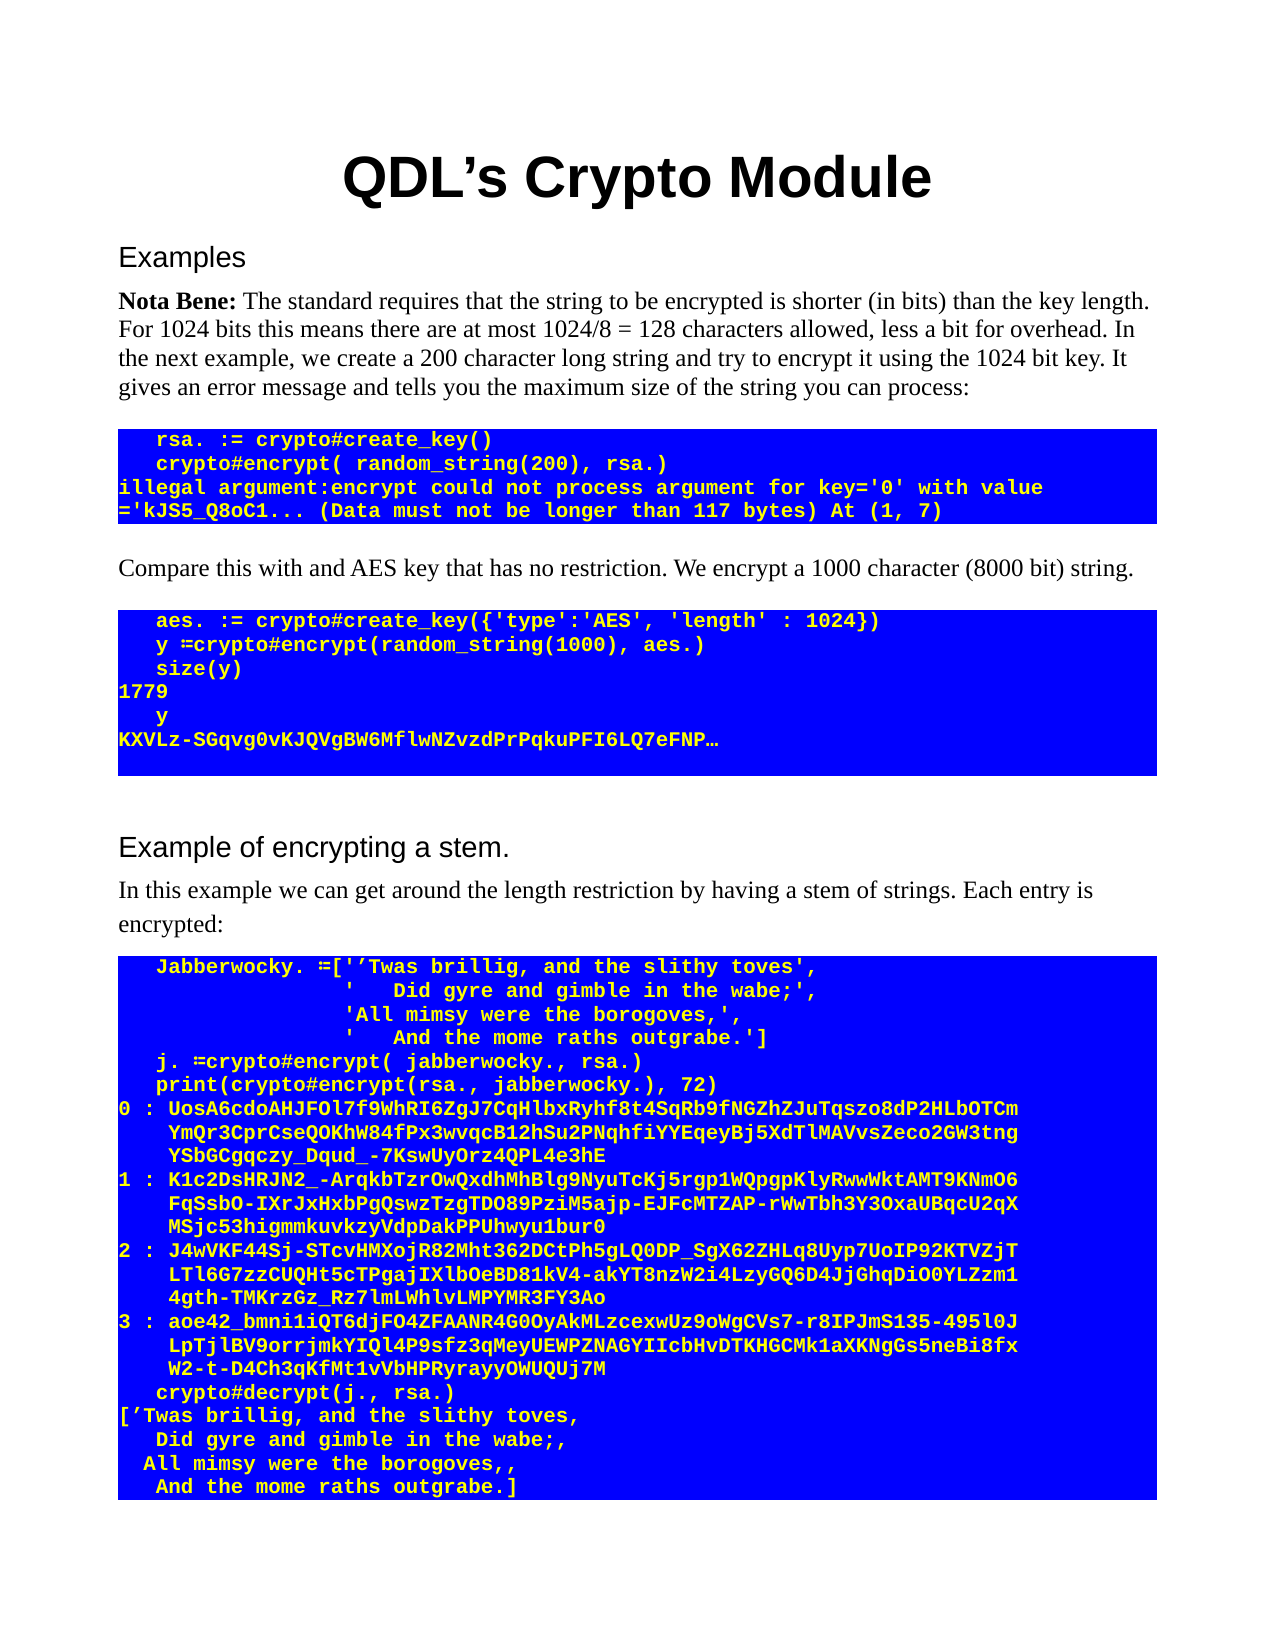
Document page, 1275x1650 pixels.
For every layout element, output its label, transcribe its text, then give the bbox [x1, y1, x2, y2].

text All mimsy were the borogoves,, [118, 1453, 1157, 1476]
text FqSsbO-IXrJxHxbPgQswzTzgTDO89PziM5ajp-EJFcMTZAP-rWwTbh3Y3OxaUBqcU2qX [118, 1193, 1157, 1216]
text rsa. := crypto#create_key() [118, 429, 1157, 453]
text aes. := crypto#create_key({'type':'AES', 'length' : 1024}) [118, 610, 1157, 634]
subtitle Example of encrypting a stem. [118, 829, 1157, 863]
text KXVLz-SGqvg0vKJQVgBW6MflwNZvzdPrPqkuPFI6LQ7eFNP… [118, 728, 1157, 752]
text 4gth-TMKrzGz_Rz7lmLWhlvLMPYMR3FY3Ao [118, 1287, 1157, 1311]
text y ≔crypto#encrypt(random_string(1000), aes.) size(y) [118, 634, 1157, 681]
text Did gyre and gimble in the wabe;, [118, 1429, 1157, 1453]
text 3 : aoe42_bmni1iQT6djFO4ZFAANR4G0OyAkMLzcexwUz9oWgCVs7-r8IPJmS135-495l0J [118, 1311, 1157, 1334]
text YmQr3CprCseQOKhW84fPx3wvqcB12hSu2PNqhfiYYEqeyBj5XdTlMAVvsZeco2GW3tng [118, 1122, 1157, 1145]
text Jabberwocky. ≔['’Twas brillig, and the slithy toves', ' Did gyre and gimble in the wabe;', 'All mimsy were the borogoves,', ' And the mome raths outgrabe.'] j. ≔crypto#encrypt( jabberwocky., rsa.) print(crypto#encrypt(rsa., jabberwocky.), 72) 0 : UosA6cdoAHJFOl7f9WhRI6ZgJ7CqHlbxRyhf8t4SqRb9fNGZhZJuTqszo8dP2HLbOTCm [118, 956, 1157, 1122]
text LTl6G7zzCUQHt5cTPgajIXlbOeBD81kV4-akYT8nzW2i4LzyGQ6D4JjGhqDiO0YLZzm1 [118, 1264, 1157, 1287]
text 2 : J4wVKF44Sj-STcvHMXojR82Mht362DCtPh5gLQ0DP_SgX62ZHLq8Uyp7UoIP92KTVZjT [118, 1240, 1157, 1264]
text Nota Bene: The standard requires that the string to be encrypted is shorter (in bits) than the key length. For 1024 bits this means there are at most 1024/8 = 128 characters allowed, less a bit for overhead. In the next example, we create a 200 character long string and try to encrypt it using the 1024 bit key. It gives an error message and tells you the maximum size of the string you can process: [118, 286, 1157, 429]
text y [118, 705, 1157, 728]
text In this example we can get around the length restriction by having a stem of strings. Each entry is encrypted: [118, 876, 1157, 937]
text And the mome raths outgrabe.] [118, 1476, 1157, 1500]
text crypto#encrypt( random_string(200), rsa.) illegal argument:encrypt could not process argument for key='0' with value ='kJS5_Q8oC1... (Data must not be longer than 117 bytes) At (1, 7) [118, 453, 1157, 524]
text MSjc53higmmkuvkzyVdpDakPPUhwyu1bur0 [118, 1216, 1157, 1240]
text crypto#decrypt(j., rsa.) [’Twas brillig, and the slithy toves, [118, 1382, 1157, 1429]
text W2-t-D4Ch3qKfMt1vVbHPRyrayyOWUQUj7M [118, 1358, 1157, 1382]
text 1 : K1c2DsHRJN2_-ArqkbTzrOwQxdhMhBlg9NyuTcKj5rgp1WQpgpKlyRwwWktAMT9KNmO6 [118, 1169, 1157, 1193]
subtitle Examples [118, 240, 1157, 273]
text 1779 [118, 681, 1157, 705]
text YSbGCgqczy_Dqud_-7KswUyOrz4QPL4e3hE [118, 1145, 1157, 1169]
text LpTjlBV9orrjmkYIQl4P9sfz3qMeyUEWPZNAGYIIcbHvDTKHGCMk1aXKNgGs5neBi8fx [118, 1334, 1157, 1358]
text Compare this with and AES key that has no restriction. We encrypt a 1000 character (8000 bit) string. [118, 553, 1157, 582]
